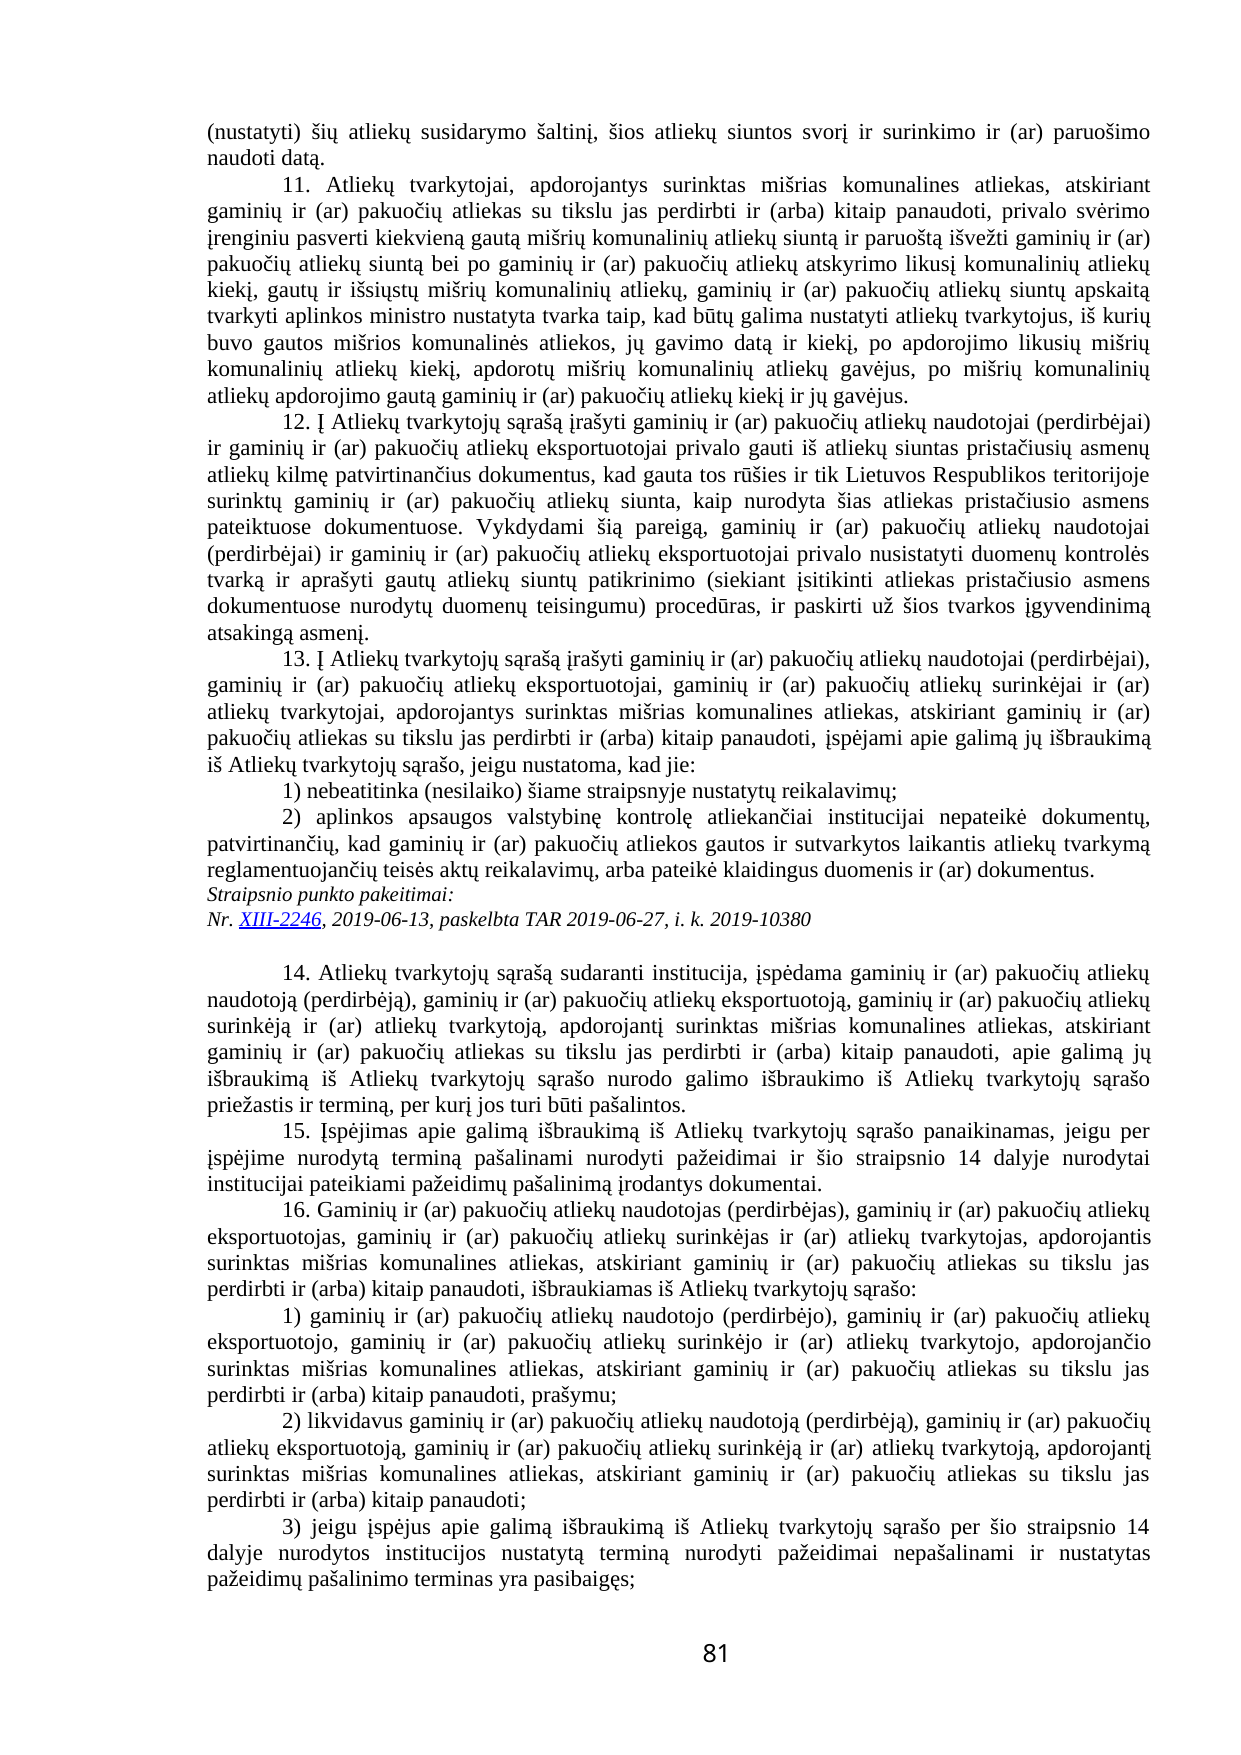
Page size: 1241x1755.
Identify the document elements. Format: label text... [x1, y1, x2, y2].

text 15. Įspėjimas apie galimą išbraukimą iš Atliekų tvarkytojų sąrašo panaikinamas, jeigu per įspėjime nurodytą terminą pašalinami nurodyti pažeidimai ir šio straipsnio 14 dalyje nurodytai institucijai pateikiami pažeidimų pašalinimą įrodantys dokumentai. [207, 1117, 1152, 1196]
text Straipsnio punkto pakeitimai: [207, 882, 1152, 906]
text 14. Atliekų tvarkytojų sąrašą sudaranti institucija, įspėdama gaminių ir (ar) pakuočių atliekų naudotoją (perdirbėją), gaminių ir (ar) pakuočių atliekų eksportuotoją, gaminių ir (ar) pakuočių atliekų surinkėją ir (ar) atliekų tvarkytoją, apdorojantį surinktas mišrias komunalines atliekas, atskiriant gaminių ir (ar) pakuočių atliekas su tikslu jas perdirbti ir (arba) kitaip panaudoti, apie galimą jų išbraukimą iš Atliekų tvarkytojų sąrašo nurodo galimo išbraukimo iš Atliekų tvarkytojų sąrašo priežastis ir terminą, per kurį jos turi būti pašalintos. [207, 959, 1152, 1117]
text 2) likvidavus gaminių ir (ar) pakuočių atliekų naudotoją (perdirbėją), gaminių ir (ar) pakuočių atliekų eksportuotoją, gaminių ir (ar) pakuočių atliekų surinkėją ir (ar) atliekų tvarkytoją, apdorojantį surinktas mišrias komunalines atliekas, atskiriant gaminių ir (ar) pakuočių atliekas su tikslu jas perdirbti ir (arba) kitaip panaudoti; [207, 1407, 1152, 1513]
text 13. Į Atliekų tvarkytojų sąrašą įrašyti gaminių ir (ar) pakuočių atliekų naudotojai (perdirbėjai), gaminių ir (ar) pakuočių atliekų eksportuotojai, gaminių ir (ar) pakuočių atliekų surinkėjai ir (ar) atliekų tvarkytojai, apdorojantys surinktas mišrias komunalines atliekas, atskiriant gaminių ir (ar) pakuočių atliekas su tikslu jas perdirbti ir (arba) kitaip panaudoti, įspėjami apie galimą jų išbraukimą iš Atliekų tvarkytojų sąrašo, jeigu nustatoma, kad jie: [207, 645, 1152, 777]
text 11. Atliekų tvarkytojai, apdorojantys surinktas mišrias komunalines atliekas, atskiriant gaminių ir (ar) pakuočių atliekas su tikslu jas perdirbti ir (arba) kitaip panaudoti, privalo svėrimo įrenginiu pasverti kiekvieną gautą mišrių komunalinių atliekų siuntą ir paruoštą išvežti gaminių ir (ar) pakuočių atliekų siuntą bei po gaminių ir (ar) pakuočių atliekų atskyrimo likusį komunalinių atliekų kiekį, gautų ir išsiųstų mišrių komunalinių atliekų, gaminių ir (ar) pakuočių atliekų siuntų apskaitą tvarkyti aplinkos ministro nustatyta tvarka taip, kad būtų galima nustatyti atliekų tvarkytojus, iš kurių buvo gautos mišrios komunalinės atliekos, jų gavimo datą ir kiekį, po apdorojimo likusių mišrių komunalinių atliekų kiekį, apdorotų mišrių komunalinių atliekų gavėjus, po mišrių komunalinių atliekų apdorojimo gautą gaminių ir (ar) pakuočių atliekų kiekį ir jų gavėjus. [207, 171, 1152, 408]
text 12. Į Atliekų tvarkytojų sąrašą įrašyti gaminių ir (ar) pakuočių atliekų naudotojai (perdirbėjai) ir gaminių ir (ar) pakuočių atliekų eksportuotojai privalo gauti iš atliekų siuntas pristačiusių asmenų atliekų kilmę patvirtinančius dokumentus, kad gauta tos rūšies ir tik Lietuvos Respublikos teritorijoje surinktų gaminių ir (ar) pakuočių atliekų siunta, kaip nurodyta šias atliekas pristačiusio asmens pateiktuose dokumentuose. Vykdydami šią pareigą, gaminių ir (ar) pakuočių atliekų naudotojai (perdirbėjai) ir gaminių ir (ar) pakuočių atliekų eksportuotojai privalo nusistatyti duomenų kontrolės tvarką ir aprašyti gautų atliekų siuntų patikrinimo (siekiant įsitikinti atliekas pristačiusio asmens dokumentuose nurodytų duomenų teisingumu) procedūras, ir paskirti už šios tvarkos įgyvendinimą atsakingą asmenį. [207, 408, 1152, 645]
text (nustatyti) šių atliekų susidarymo šaltinį, šios atliekų siuntos svorį ir surinkimo ir (ar) paruošimo naudoti datą. [207, 118, 1152, 171]
text 3) jeigu įspėjus apie galimą išbraukimą iš Atliekų tvarkytojų sąrašo per šio straipsnio 14 dalyje nurodytos institucijos nustatytą terminą nurodyti pažeidimai nepašalinami ir nustatytas pažeidimų pašalinimo terminas yra pasibaigęs; [207, 1513, 1152, 1592]
text 2) aplinkos apsaugos valstybinę kontrolę atliekančiai institucijai nepateikė dokumentų, patvirtinančių, kad gaminių ir (ar) pakuočių atliekos gautos ir sutvarkytos laikantis atliekų tvarkymą reglamentuojančių teisės aktų reikalavimų, arba pateikė klaidingus duomenis ir (ar) dokumentus. [207, 803, 1152, 882]
text 1) nebeatitinka (nesilaiko) šiame straipsnyje nustatytų reikalavimų; [207, 777, 1152, 803]
text Nr. XIII-2246, 2019-06-13, paskelbta TAR 2019-06-27, i. k. 2019-10380 [207, 906, 1152, 931]
text 1) gaminių ir (ar) pakuočių atliekų naudotojo (perdirbėjo), gaminių ir (ar) pakuočių atliekų eksportuotojo, gaminių ir (ar) pakuočių atliekų surinkėjo ir (ar) atliekų tvarkytojo, apdorojančio surinktas mišrias komunalines atliekas, atskiriant gaminių ir (ar) pakuočių atliekas su tikslu jas perdirbti ir (arba) kitaip panaudoti, prašymu; [207, 1302, 1152, 1407]
text 16. Gaminių ir (ar) pakuočių atliekų naudotojas (perdirbėjas), gaminių ir (ar) pakuočių atliekų eksportuotojas, gaminių ir (ar) pakuočių atliekų surinkėjas ir (ar) atliekų tvarkytojas, apdorojantis surinktas mišrias komunalines atliekas, atskiriant gaminių ir (ar) pakuočių atliekas su tikslu jas perdirbti ir (arba) kitaip panaudoti, išbraukiamas iš Atliekų tvarkytojų sąrašo: [207, 1196, 1152, 1302]
